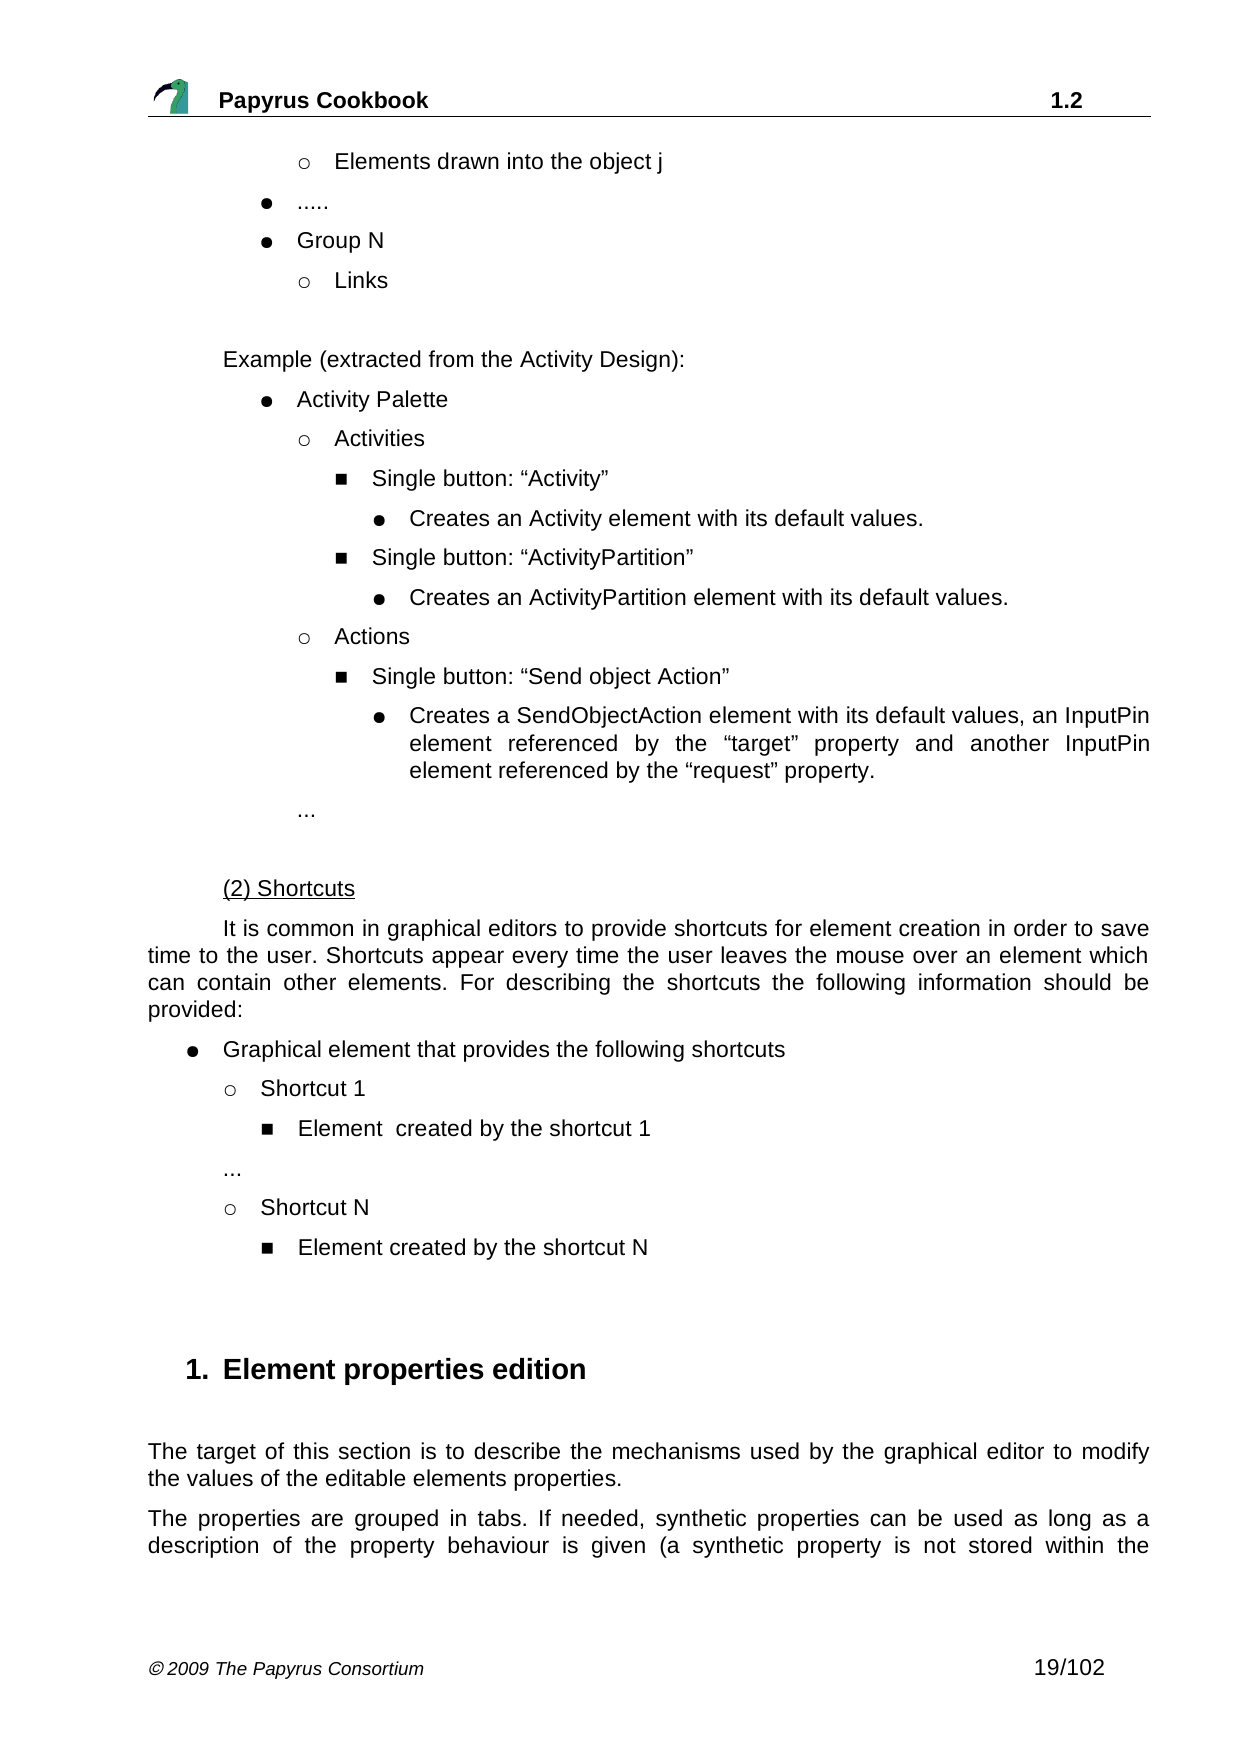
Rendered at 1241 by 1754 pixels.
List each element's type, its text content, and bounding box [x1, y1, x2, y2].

text The target of this section is to describe the mechanisms used by the graphical editor to modify the values of the editable elements properties. [148, 1437, 1151, 1492]
text The properties are grouped in tabs. If needed, synthetic properties can be used as long as a description of the property behaviour is given (a synthetic property is not stored within the [148, 1504, 1151, 1558]
text ... [222, 796, 1151, 823]
text ... [148, 1154, 1151, 1181]
list Activity Palette [259, 385, 1151, 412]
list Creates an ActivityPartition element with its default values. [372, 583, 1151, 610]
text Example (extracted from the Activity Design): [148, 346, 1151, 373]
text It is common in graphical editors to provide shortcuts for element creation in order to save time to the user. Shortcuts appear every time the user leaves the mouse over an element which can contain other elements. For describing the shortcuts the following information should be provided: [148, 914, 1151, 1023]
list Creates an Activity element with its default values. [372, 504, 1151, 531]
list Actions [297, 623, 1151, 650]
text (2) Shortcuts [148, 875, 1151, 902]
list Creates a SendObjectAction element with its default values, an InputPin element referenced by the “target” property and another InputPin element referenced by the “request” property. [372, 702, 1151, 783]
list Elements drawn into the object j [297, 148, 1151, 175]
list Activities [297, 425, 1151, 452]
list Shortcut N [223, 1193, 1151, 1221]
list Element created by the shortcut N [260, 1233, 1151, 1260]
list Single button: “Send object Action” [334, 662, 1151, 689]
list Graphical element that provides the following shortcuts [185, 1035, 1151, 1062]
list Element properties edition [185, 1352, 1151, 1385]
list Group N [259, 227, 1151, 254]
list Links [297, 266, 1151, 293]
list Single button: “ActivityPartition” [334, 543, 1151, 571]
list Shortcut 1 [223, 1075, 1151, 1102]
picture [153, 79, 189, 114]
list Element created by the shortcut 1 [260, 1114, 1151, 1141]
list Single button: “Activity” [334, 464, 1151, 491]
list ..... [259, 187, 1151, 214]
